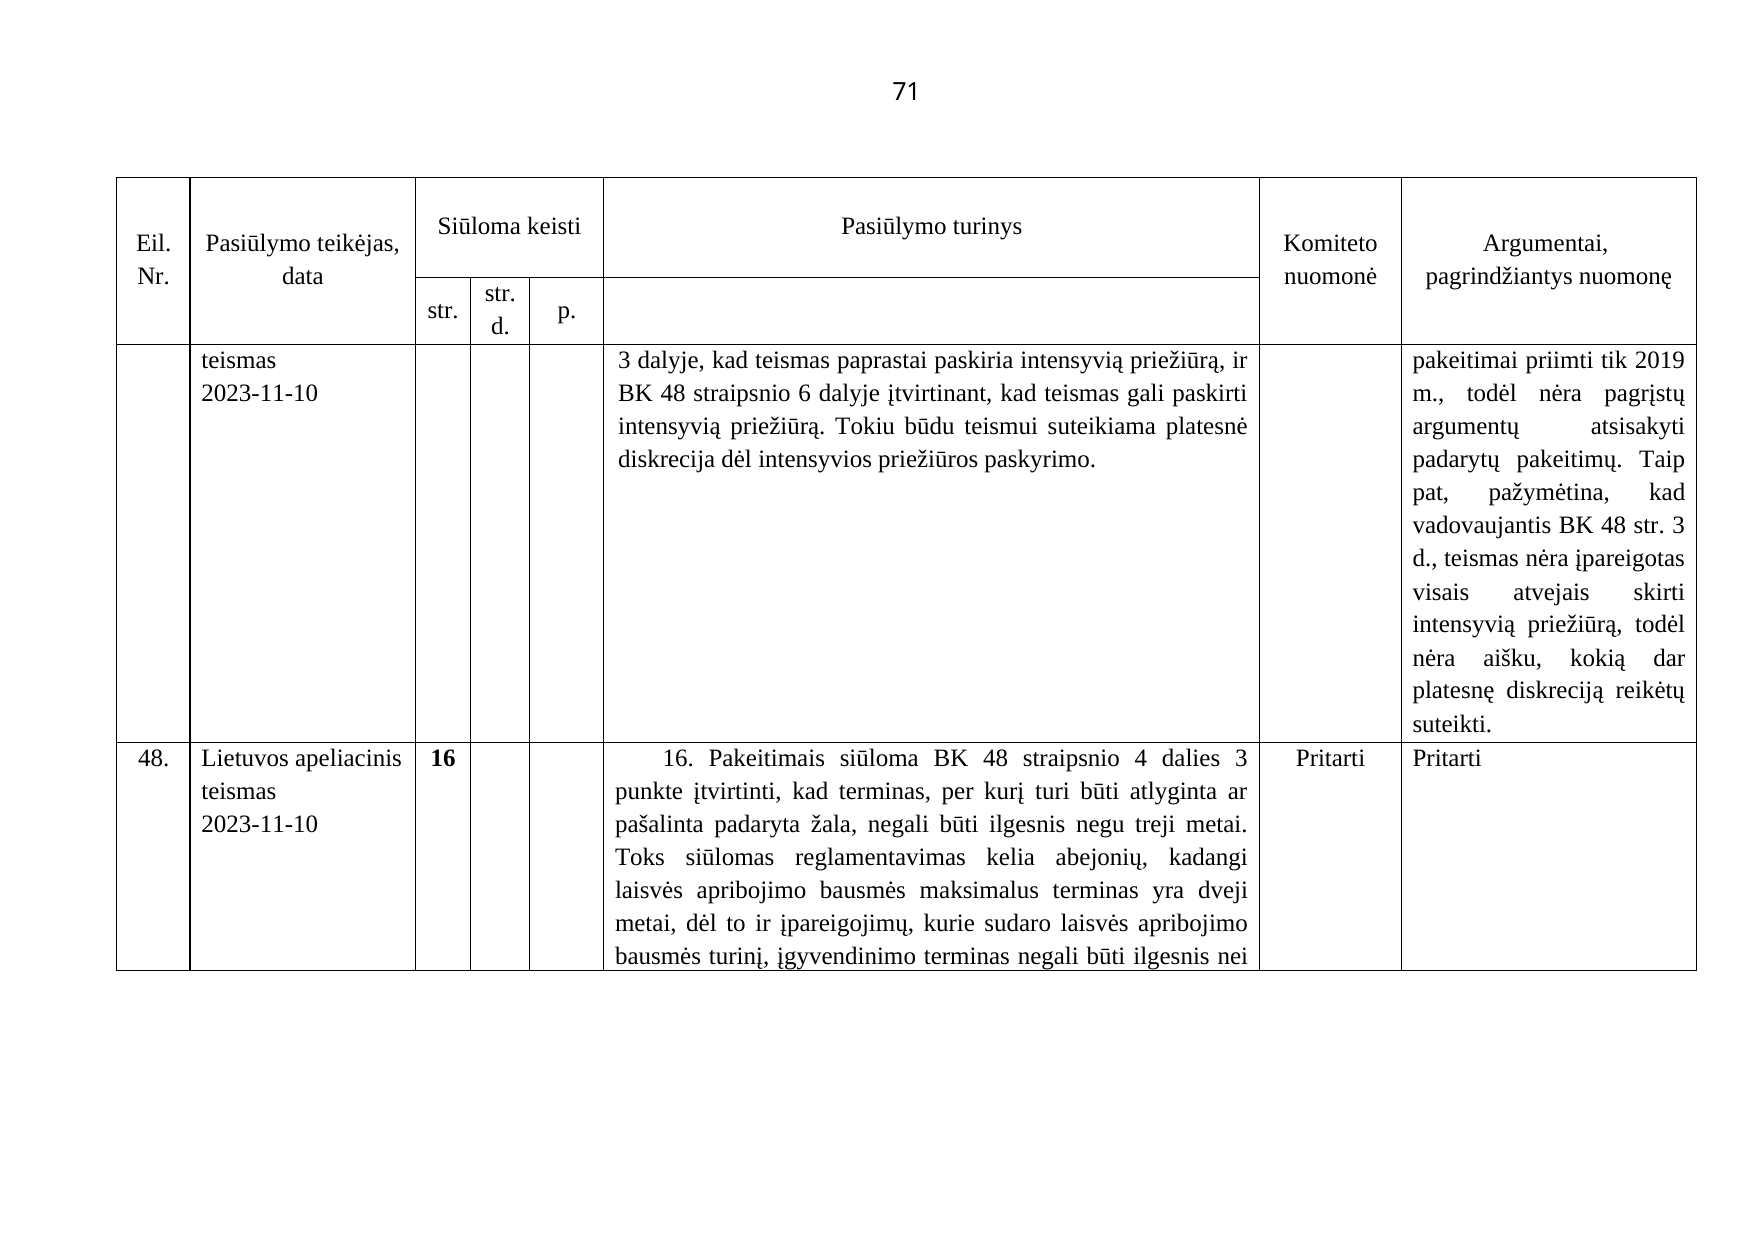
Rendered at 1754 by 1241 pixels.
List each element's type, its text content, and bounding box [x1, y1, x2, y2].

table_cell [530, 345, 603, 742]
table_cell Lietuvos apeliacinis teismas 2023-11-10 [191, 743, 415, 969]
table_header Pasiūlymo teikėjas, data [191, 178, 415, 344]
table_cell pakeitimai priimti tik 2019 m., todėl nėra pagrįstų argumentų atsisakyti padarytų pakeitimų. Taip pat, pažymėtina, kad vadovaujantis BK 48 str. 3 d., teismas nėra įpareigotas visais atvejais skirti intensyvią priežiūrą, todėl nėra aišku, kokią dar platesnę diskreciją reikėtų suteikti. [1402, 345, 1696, 742]
table_cell str. [416, 278, 470, 344]
table_cell [117, 345, 189, 742]
table_cell [530, 743, 603, 969]
table_cell 16. Pakeitimais siūloma BK 48 straipsnio 4 dalies 3 punkte įtvirtinti, kad terminas, per kurį turi būti atlyginta ar pašalinta padaryta žala, negali būti ilgesnis negu treji metai. Toks siūlomas reglamentavimas kelia abejonių, kadangi laisvės apribojimo bausmės maksimalus terminas yra dveji metai, dėl to ir įpareigojimų, kurie sudaro laisvės apribojimo bausmės turinį, įgyvendinimo terminas negali būti ilgesnis nei [604, 743, 1259, 969]
table_cell p. [530, 278, 603, 344]
table_cell [1260, 345, 1401, 742]
table_cell [471, 345, 529, 742]
table_cell [416, 345, 470, 742]
table_cell Pritarti [1402, 743, 1696, 969]
table_header Komiteto nuomonė [1260, 178, 1401, 344]
table_cell 48. [117, 743, 189, 969]
table_header Argumentai, pagrindžiantys nuomonę [1402, 178, 1696, 344]
table_cell Pritarti [1260, 743, 1401, 969]
table_header Eil. Nr. [117, 178, 189, 344]
table_cell teismas 2023-11-10 [191, 345, 415, 742]
table_header Pasiūlymo turinys [604, 178, 1259, 277]
table_header Siūloma keisti [416, 178, 603, 277]
table_cell 16 [416, 743, 470, 969]
table_cell [604, 278, 1259, 344]
table_cell [471, 743, 529, 969]
table_cell 3 dalyje, kad teismas paprastai paskiria intensyvią priežiūrą, ir BK 48 straipsnio 6 dalyje įtvirtinant, kad teismas gali paskirti intensyvią priežiūrą. Tokiu būdu teismui suteikiama platesnė diskrecija dėl intensyvios priežiūros paskyrimo. [604, 345, 1259, 742]
table_cell str. d. [471, 278, 529, 344]
